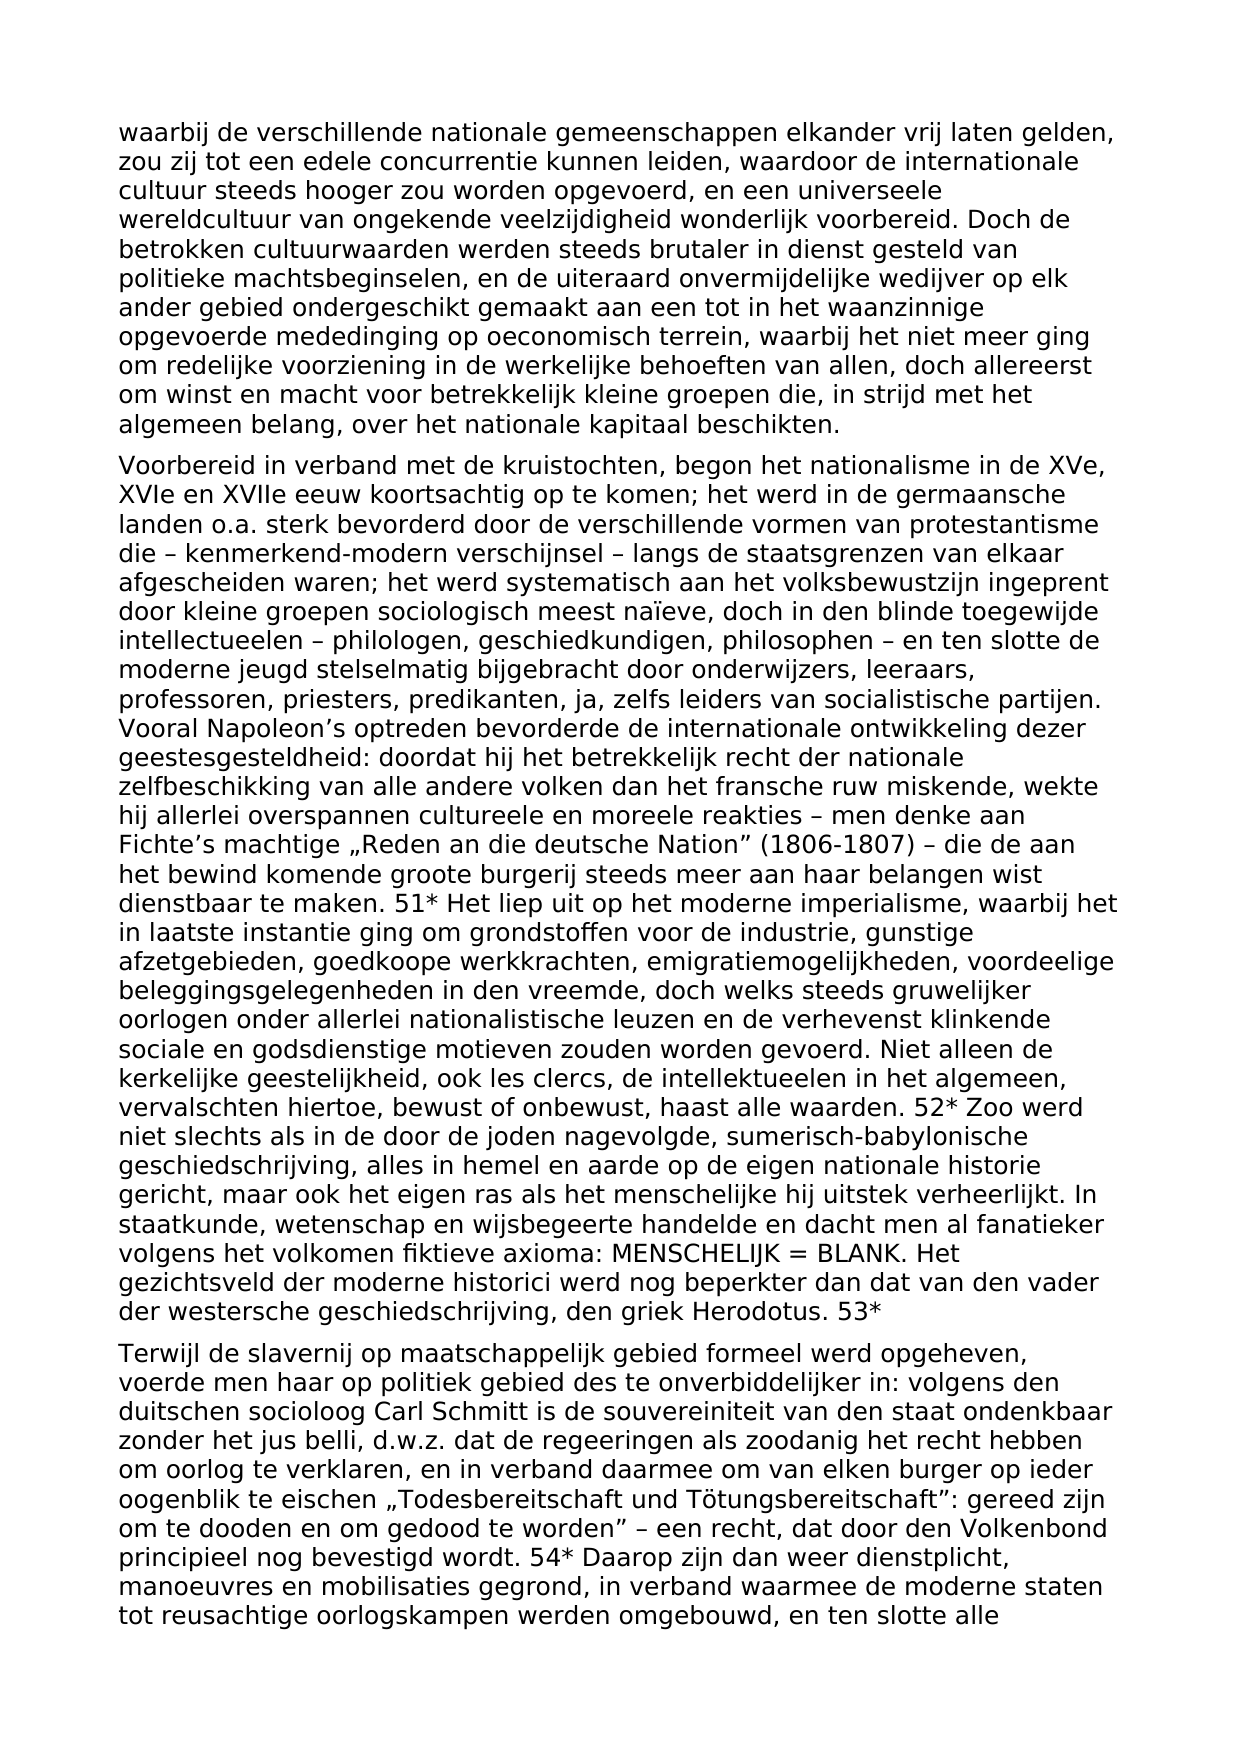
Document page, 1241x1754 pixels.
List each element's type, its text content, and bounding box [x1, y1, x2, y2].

text Terwijl de slavernij op maatschappelijk gebied formeel werd opgeheven, voerde men haar op politiek gebied des te onverbiddelijker in: volgens den duitschen socioloog Carl Schmitt is de souvereiniteit van den staat ondenkbaar zonder het jus belli, d.w.z. dat de regeeringen als zoodanig het recht hebben om oorlog te verklaren, en in verband daarmee om van elken burger op ieder oogenblik te eischen „Todesbereitschaft und Tötungsbereitschaft”: gereed zijn om te dooden en om gedood te worden” – een recht, dat door den Volkenbond principieel nog bevestigd wordt. 54* Daarop zijn dan weer dienstplicht, manoeuvres en mobilisaties gegrond, in verband waarmee de moderne staten tot reusachtige oorlogskampen werden omgebouwd, en ten slotte alle [118, 1339, 1122, 1631]
text Voorbereid in verband met de kruistochten, begon het nationalisme in de XVe, XVIe en XVIIe eeuw koortsachtig op te komen; het werd in de germaansche landen o.a. sterk bevorderd door de verschillende vormen van protestantisme die – kenmerkend-modern verschijnsel – langs de staatsgrenzen van elkaar afgescheiden waren; het werd systematisch aan het volksbewustzijn ingeprent door kleine groepen sociologisch meest naïeve, doch in den blinde toegewijde intellectueelen – philologen, geschiedkundigen, philosophen – en ten slotte de moderne jeugd stelselmatig bijgebracht door onderwijzers, leeraars, professoren, priesters, predikanten, ja, zelfs leiders van socialistische partijen. Vooral Napoleon’s optreden bevorderde de internationale ontwikkeling dezer geestesgesteldheid: doordat hij het betrekkelijk recht der nationale zelfbeschikking van alle andere volken dan het fransche ruw miskende, wekte hij allerlei overspannen cultureele en moreele reakties – men denke aan Fichte’s machtige „Reden an die deutsche Nation” (1806-1807) – die de aan het bewind komende groote burgerij steeds meer aan haar belangen wist dienstbaar te maken. 51* Het liep uit op het moderne imperialisme, waarbij het in laatste instantie ging om grondstoffen voor de industrie, gunstige afzetgebieden, goedkoope werkkrachten, emigratiemogelijkheden, voordeelige beleggingsgelegenheden in den vreemde, doch welks steeds gruwelijker oorlogen onder allerlei nationalistische leuzen en de verhevenst klinkende sociale en godsdienstige motieven zouden worden gevoerd. Niet alleen de kerkelijke geestelijkheid, ook les clercs, de intellektueelen in het algemeen, vervalschten hiertoe, bewust of onbewust, haast alle waarden. 52* Zoo werd niet slechts als in de door de joden nagevolgde, sumerisch-babylonische geschiedschrijving, alles in hemel en aarde op de eigen nationale historie gericht, maar ook het eigen ras als het menschelijke hij uitstek verheerlijkt. In staatkunde, wetenschap en wijsbegeerte handelde en dacht men al fanatieker volgens het volkomen fiktieve axioma: MENSCHELIJK = BLANK. Het gezichtsveld der moderne historici werd nog beperkter dan dat van den vader der westersche geschiedschrijving, den griek Herodotus. 53* [118, 451, 1122, 1326]
text waarbij de verschillende nationale gemeenschappen elkander vrij laten gelden, zou zij tot een edele concurrentie kunnen leiden, waardoor de internationale cultuur steeds hooger zou worden opgevoerd, en een universeele wereldcultuur van ongekende veelzijdigheid wonderlijk voorbereid. Doch de betrokken cultuurwaarden werden steeds brutaler in dienst gesteld van politieke machtsbeginselen, en de uiteraard onvermijdelijke wedijver op elk ander gebied ondergeschikt gemaakt aan een tot in het waanzinnige opgevoerde mededinging op oeconomisch terrein, waarbij het niet meer ging om redelijke voorziening in de werkelijke behoeften van allen, doch allereerst om winst en macht voor betrekkelijk kleine groepen die, in strijd met het algemeen belang, over het nationale kapitaal beschikten. [118, 118, 1122, 439]
